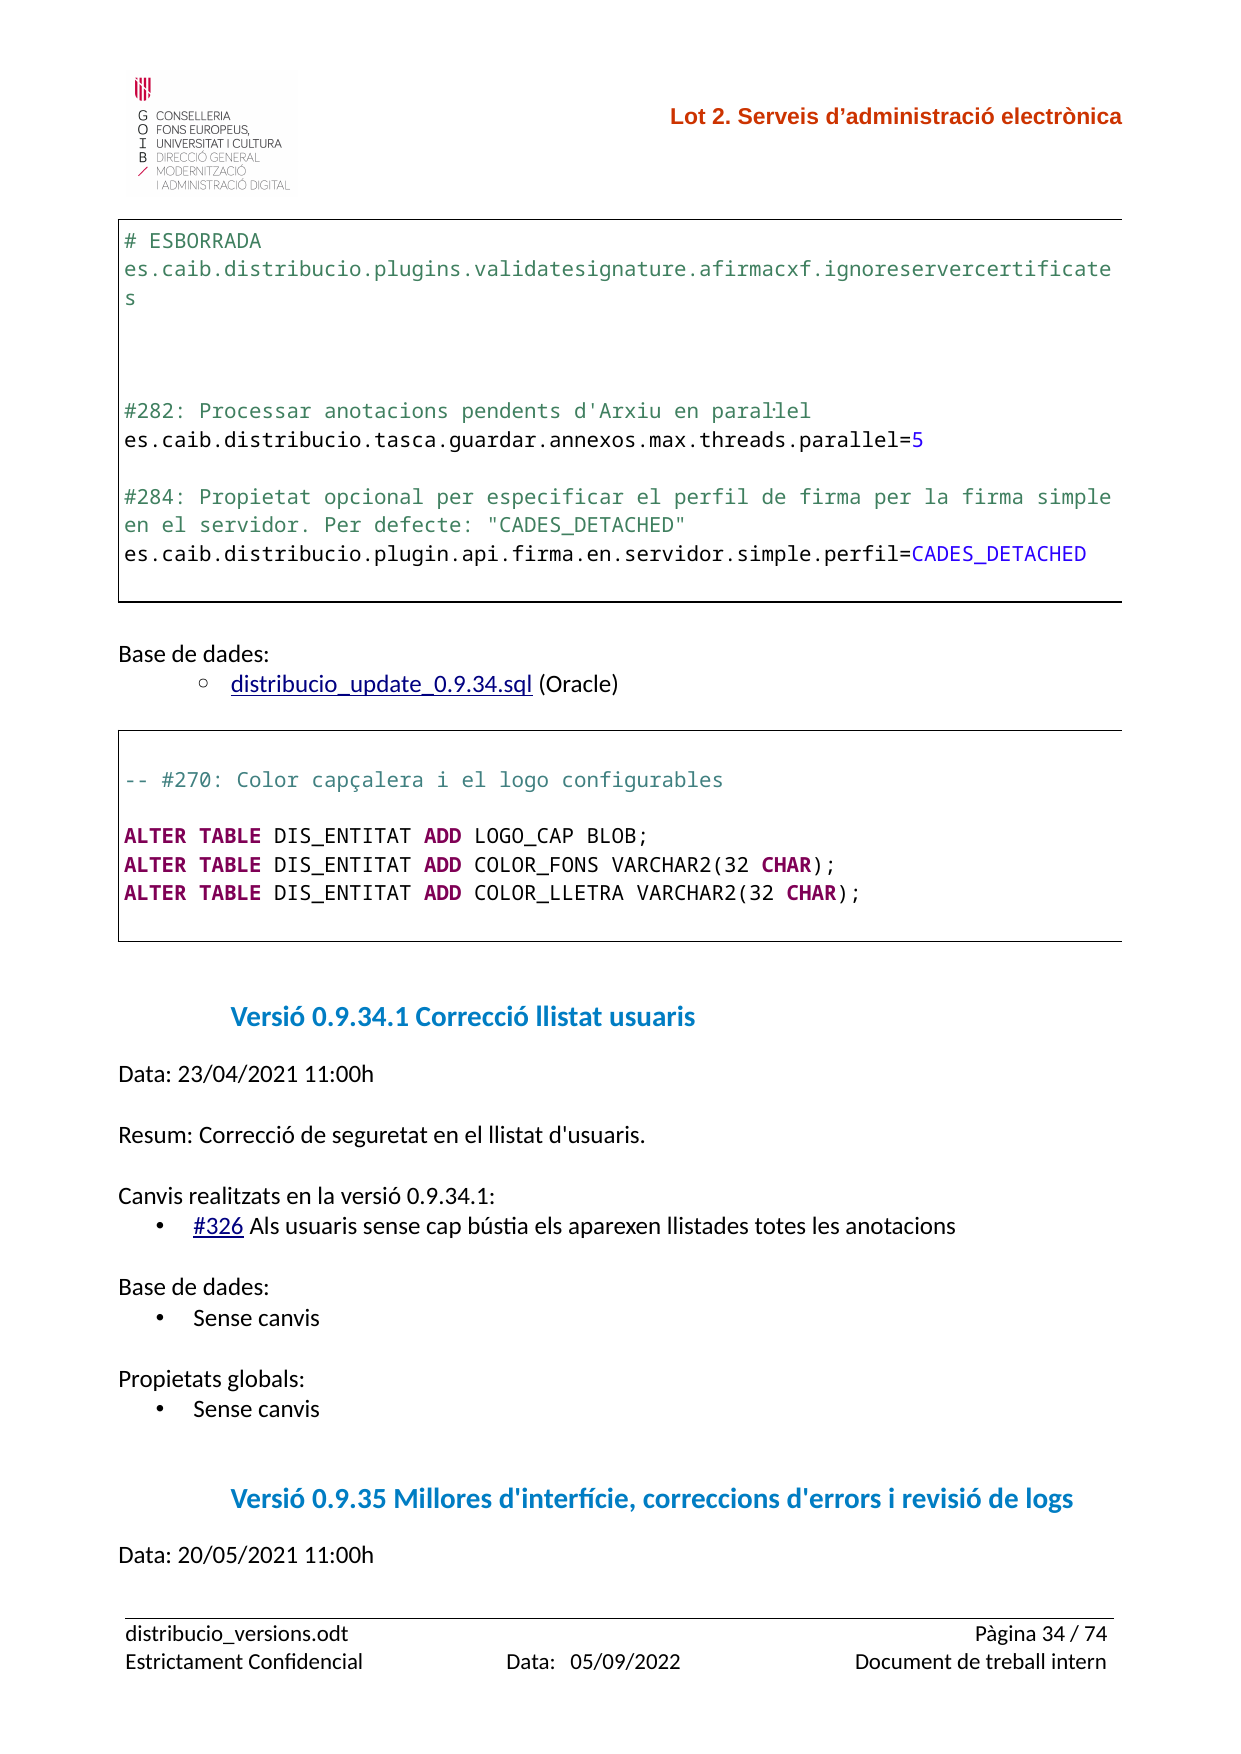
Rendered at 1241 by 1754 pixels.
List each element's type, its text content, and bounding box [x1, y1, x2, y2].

text Canvis realitzats en la versió 0.9.34.1: [118, 1180, 1122, 1210]
table_header -- #270: Color capçalera i el logo configurables ALTER TABLE DIS_ENTITAT ADD LOGO_CAP BLOB; ALTER TABLE DIS_ENTITAT ADD COLOR_FONS VARCHAR2(32 CHAR); ALTER TABLE DIS_ENTITAT ADD COLOR_LLETRA VARCHAR2(32 CHAR); [119, 731, 1122, 941]
table_header # ESBORRADA es.caib.distribucio.plugins.validatesignature.afirmacxf.ignoreservercertificates #282: Processar anotacions pendents d'Arxiu en paral·lel es.caib.distribucio.tasca.guardar.annexos.max.threads.parallel=5 #284: Propietat opcional per especificar el perfil de firma per la firma simple en el servidor. Per defecte: "CADES_DETACHED" es.caib.distribucio.plugin.api.firma.en.servidor.simple.perfil=CADES_DETACHED [119, 220, 1122, 601]
subtitle Versió 0.9.34.1 Correcció llistat usuaris [153, 998, 1122, 1034]
subtitle Versió 0.9.35 Millores d'interfície, correccions d'errors i revisió de logs [153, 1480, 1122, 1516]
text Base de dades: [118, 1271, 1122, 1302]
text Data: 23/04/2021 11:00h [118, 1058, 1122, 1088]
text Resum: Correcció de seguretat en el llistat d'usuaris. [118, 1119, 1122, 1149]
picture [126, 70, 299, 197]
list Sense canvis [156, 1393, 1122, 1424]
text Base de dades: [118, 638, 1122, 668]
text Propietats globals: [118, 1363, 1122, 1393]
list Sense canvis [156, 1302, 1122, 1332]
text Data: 20/05/2021 11:00h [118, 1539, 1122, 1570]
list distribucio_update_0.9.34.sql (Oracle) [193, 668, 1122, 699]
list #326 Als usuaris sense cap bústia els aparexen llistades totes les anotacions [156, 1210, 1122, 1241]
